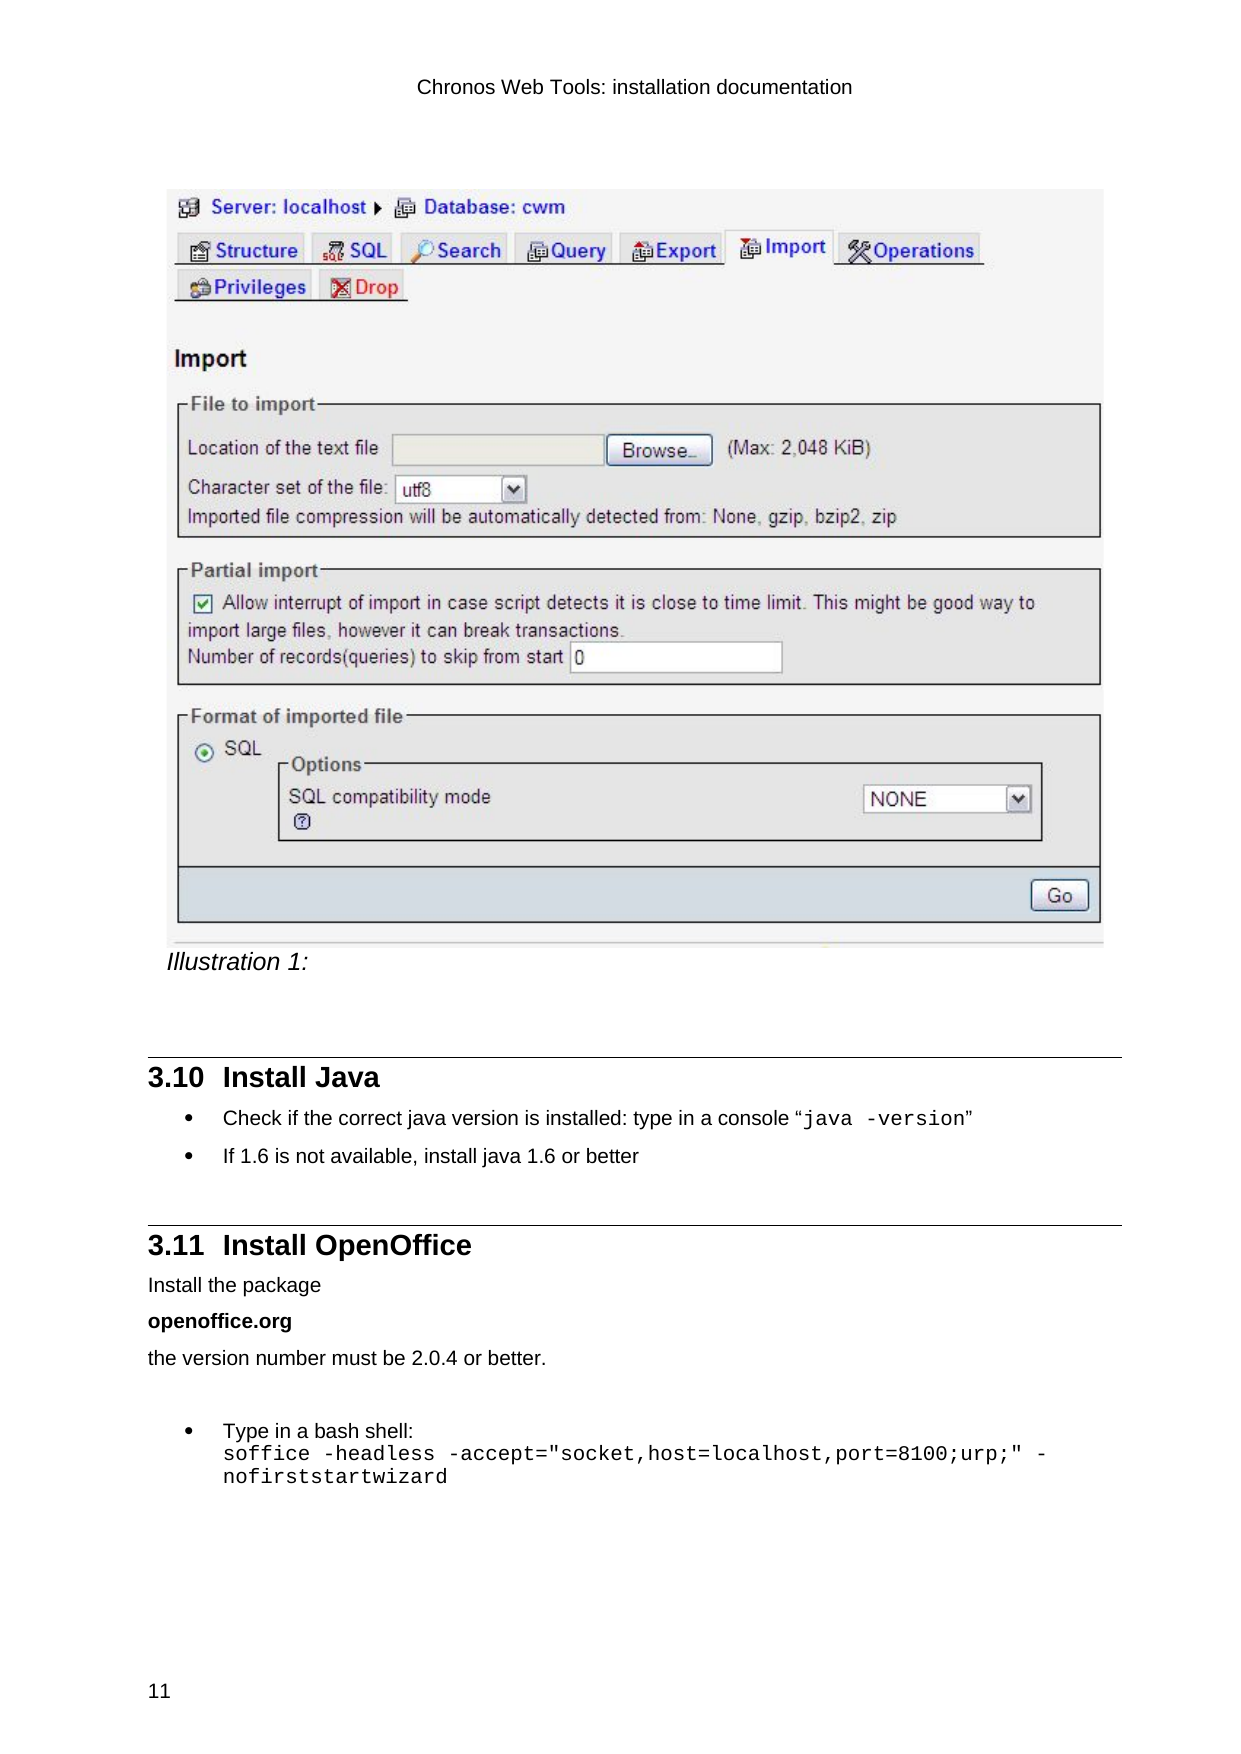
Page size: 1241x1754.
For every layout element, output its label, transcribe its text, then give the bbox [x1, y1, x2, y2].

subtitle Install Java [148, 1058, 1122, 1093]
text openoffice.org [148, 1309, 1122, 1333]
list Check if the correct java version is installed: type in a console “java -version” [185, 1105, 1122, 1131]
text the version number must be 2.0.4 or better. [148, 1346, 1122, 1370]
list Illustration 1: [166, 948, 1103, 976]
list Type in a bash shell: soffice -headless -accept="socket,host=localhost,port=8100;urp;" -nofirststartwizard [185, 1419, 1122, 1490]
list If 1.6 is not available, install java 1.6 or better [185, 1144, 1122, 1168]
text Install the package [148, 1273, 1122, 1297]
picture [166, 189, 1104, 948]
subtitle Install OpenOffice [148, 1226, 1122, 1261]
